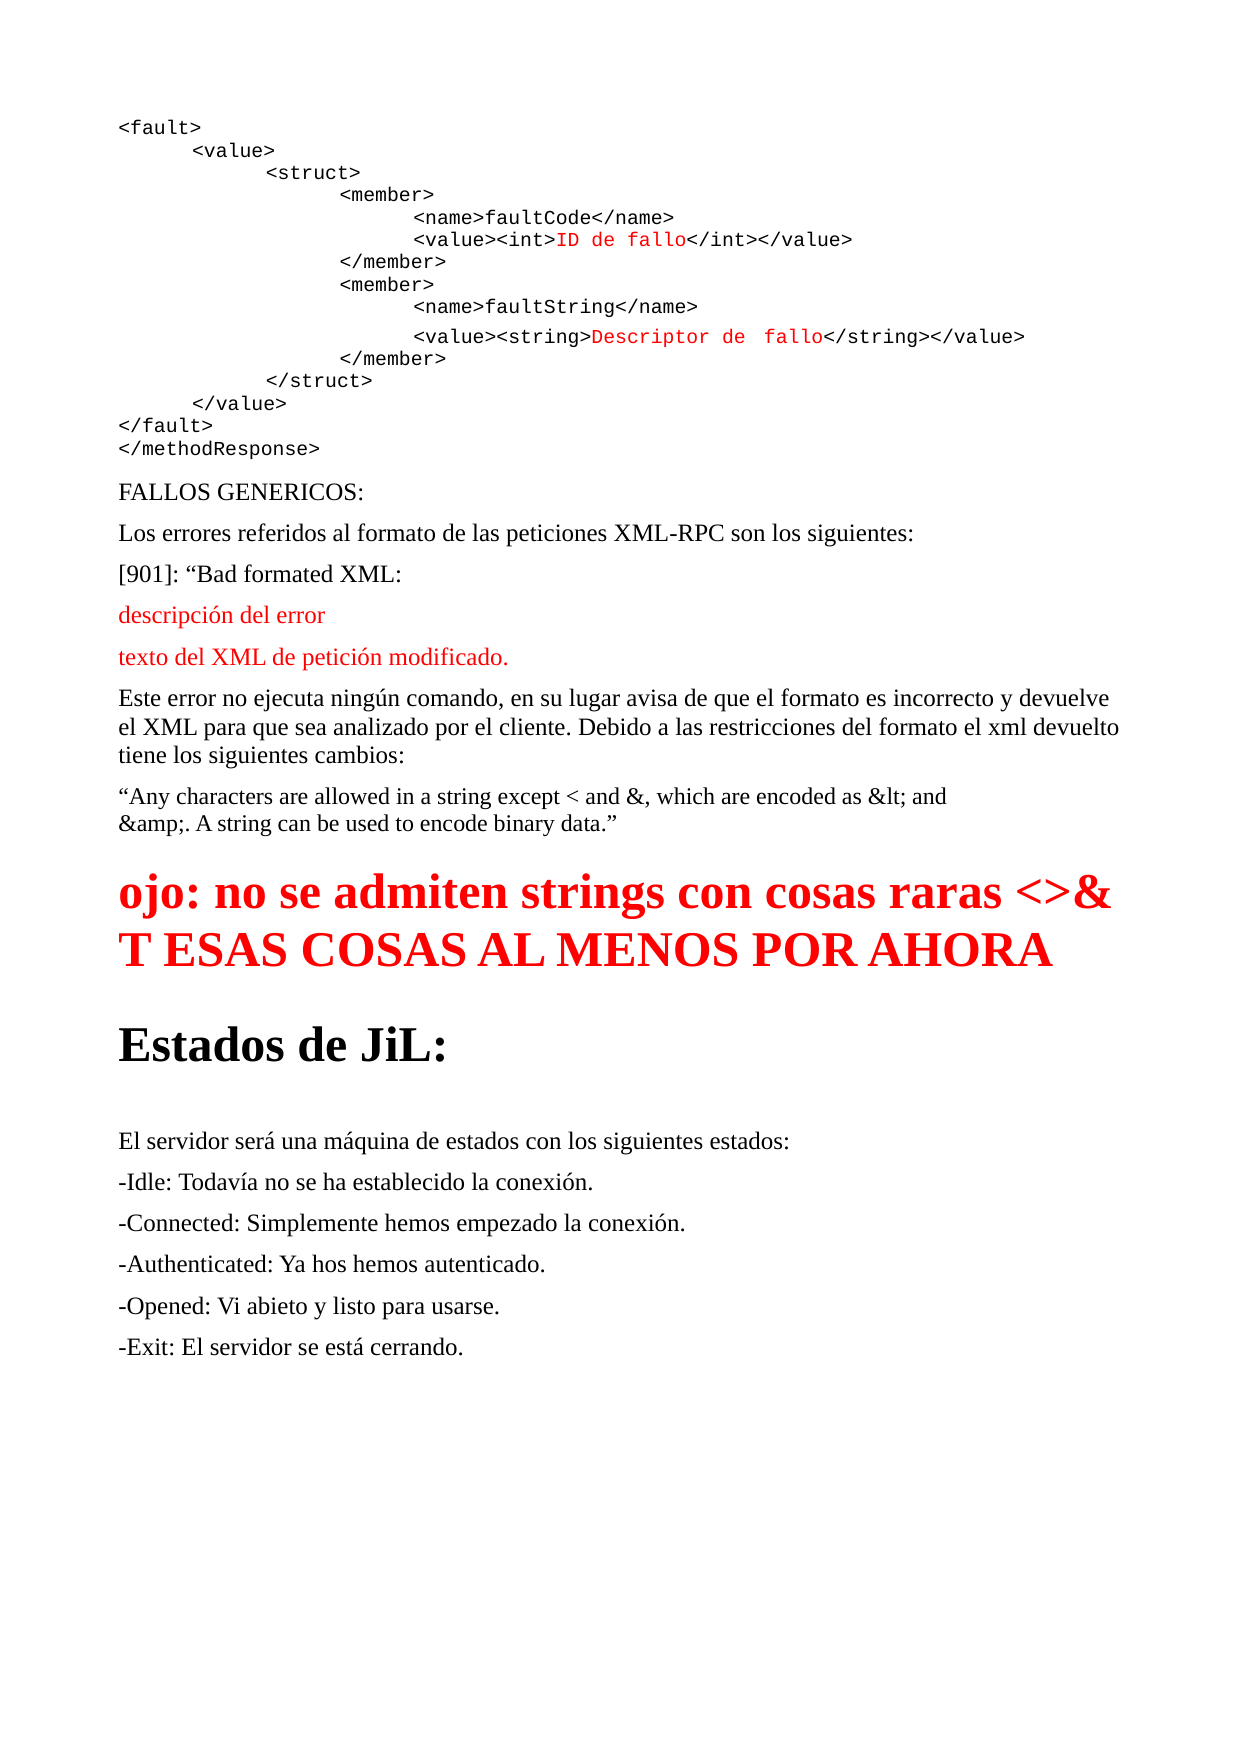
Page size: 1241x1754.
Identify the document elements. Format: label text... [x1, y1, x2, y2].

text <value><string>Descriptor de fallo</string></value> [413, 320, 1122, 349]
text Este error no ejecuta ningún comando, en su lugar avisa de que el formato es incorrecto y devuelve el XML para que sea analizado por el cliente. Debido a las restricciones del formato el xml devuelto tiene los siguientes cambios: [118, 683, 1122, 769]
text -Opened: Vi abieto y listo para usarse. [118, 1291, 1122, 1319]
subtitle Estados de JiL: [118, 1014, 1122, 1072]
text &amp;. A string can be used to encode binary data.” [118, 809, 1122, 837]
text </fault> [118, 416, 1122, 438]
text texto del XML de petición modificado. [118, 642, 1122, 671]
text <fault> [118, 118, 1122, 141]
text Los errores referidos al formato de las peticiones XML-RPC son los siguientes: [118, 518, 1122, 547]
text FALLOS GENERICOS: [118, 477, 1122, 506]
text <struct> [266, 163, 1122, 185]
text </value> [192, 394, 1122, 416]
text descripción del error [118, 601, 1122, 629]
text -Authenticated: Ya hos hemos autenticado. [118, 1249, 1122, 1278]
text </struct> [266, 371, 1122, 394]
text [901]: “Bad formated XML: [118, 559, 1122, 588]
text <member> [339, 275, 1122, 297]
text El servidor será una máquina de estados con los siguientes estados: [118, 1126, 1122, 1154]
text -Connected: Simplemente hemos empezado la conexión. [118, 1208, 1122, 1237]
text </member> [339, 252, 1122, 275]
text </member> [339, 349, 1122, 371]
text “Any characters are allowed in a string except < and &, which are encoded as &lt; and [118, 782, 1122, 809]
text -Exit: El servidor se está cerrando. [118, 1332, 1122, 1361]
text -Idle: Todavía no se ha establecido la conexión. [118, 1167, 1122, 1196]
text </methodResponse> [118, 438, 1122, 461]
text <value><int>ID de fallo</int></value> [413, 230, 1122, 252]
text <member> [339, 185, 1122, 208]
text <name>faultCode</name> [413, 208, 1122, 230]
text <name>faultString</name> [413, 297, 1122, 320]
subtitle ojo: no se admiten strings con cosas raras <>& T ESAS COSAS AL MENOS POR AHORA [118, 862, 1122, 977]
text <value> [192, 141, 1122, 163]
